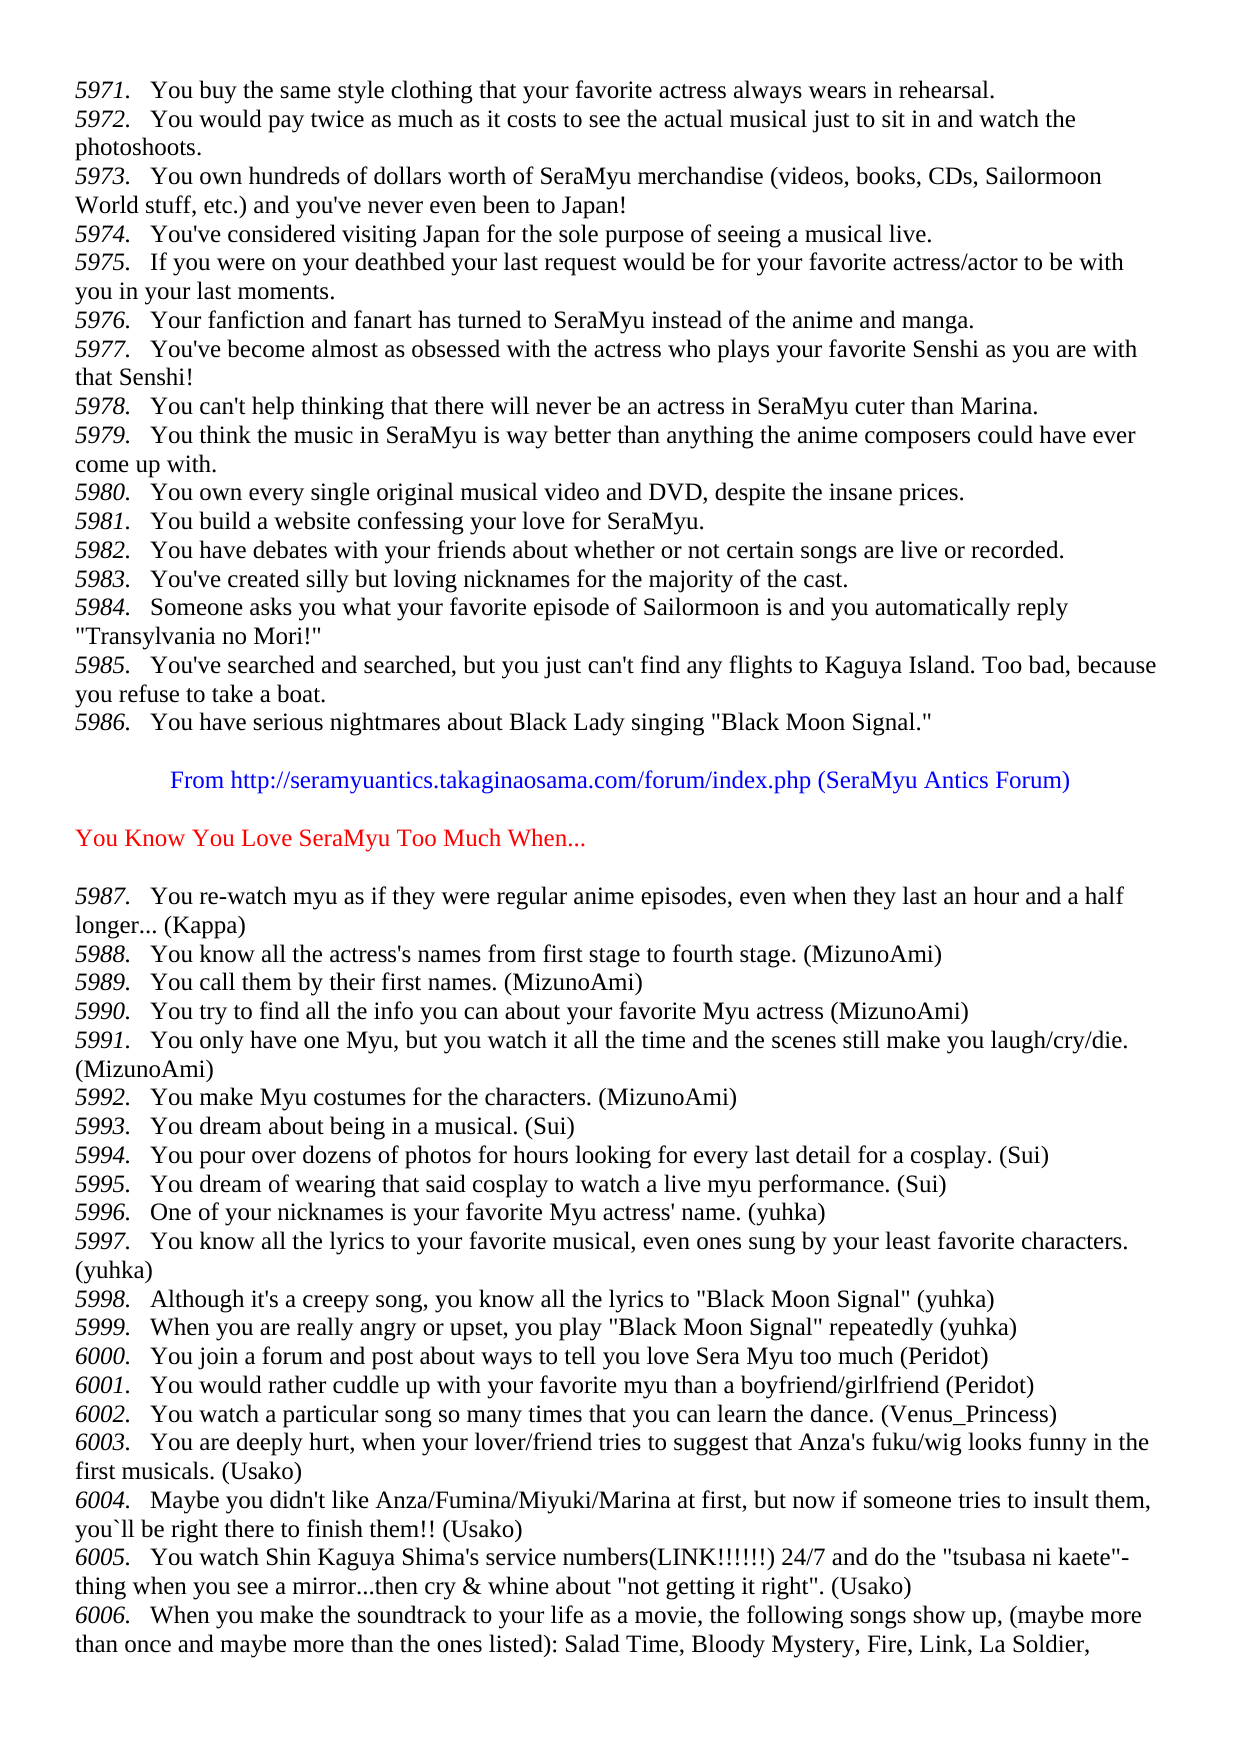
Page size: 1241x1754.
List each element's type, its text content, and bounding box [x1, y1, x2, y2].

list Although it's a creepy song, you know all the lyrics to "Black Moon Signal" (yuhka) [75, 1284, 1165, 1312]
list You join a forum and post about ways to tell you love Sera Myu too much (Peridot) [75, 1341, 1165, 1370]
list Someone asks you what your favorite episode of Sailormoon is and you automatically reply "Transylvania no Mori!" [75, 592, 1165, 650]
list You buy the same style clothing that your favorite actress always wears in rehearsal. [75, 75, 1165, 104]
list You re-watch myu as if they were regular anime episodes, even when they last an hour and a half longer... (Kappa) [75, 881, 1165, 939]
list When you make the soundtrack to your life as a movie, the following songs show up, (maybe more than once and maybe more than the ones listed): Salad Time, Bloody Mystery, Fire, Link, La Soldier, [75, 1600, 1165, 1657]
text From http://seramyuantics.takaginaosama.com/forum/index.php (SeraMyu Antics Forum) [75, 765, 1165, 794]
list You have serious nightmares about Black Lady singing "Black Moon Signal." [75, 707, 1165, 736]
list You've become almost as obsessed with the actress who plays your favorite Senshi as you are with that Senshi! [75, 334, 1165, 391]
list You own hundreds of dollars worth of SeraMyu merchandise (videos, books, CDs, Sailormoon World stuff, etc.) and you've never even been to Japan! [75, 161, 1165, 219]
list You own every single original musical video and DVD, despite the insane prices. [75, 477, 1165, 506]
list You call them by their first names. (MizunoAmi) [75, 967, 1165, 996]
list Maybe you didn't like Anza/Fumina/Miyuki/Marina at first, but now if someone tries to insult them, you`ll be right there to finish them!! (Usako) [75, 1485, 1165, 1542]
list When you are really angry or upset, you play "Black Moon Signal" repeatedly (yuhka) [75, 1312, 1165, 1341]
list You dream about being in a musical. (Sui) [75, 1111, 1165, 1140]
list You would pay twice as much as it costs to see the actual musical just to sit in and watch the photoshoots. [75, 104, 1165, 161]
list One of your nicknames is your favorite Myu actress' name. (yuhka) [75, 1197, 1165, 1226]
list You've created silly but loving nicknames for the majority of the cast. [75, 564, 1165, 592]
list You have debates with your friends about whether or not certain songs are live or recorded. [75, 535, 1165, 564]
list You know all the lyrics to your favorite musical, even ones sung by your least favorite characters. (yuhka) [75, 1226, 1165, 1284]
list You dream of wearing that said cosplay to watch a live myu performance. (Sui) [75, 1169, 1165, 1197]
list You've searched and searched, but you just can't find any flights to Kaguya Island. Too bad, because you refuse to take a boat. [75, 650, 1165, 707]
list You watch a particular song so many times that you can learn the dance. (Venus_Princess) [75, 1399, 1165, 1427]
list Your fanfiction and fanart has turned to SeraMyu instead of the anime and manga. [75, 305, 1165, 334]
list You've considered visiting Japan for the sole purpose of seeing a musical live. [75, 219, 1165, 247]
list You know all the actress's names from first stage to fourth stage. (MizunoAmi) [75, 939, 1165, 967]
list You make Myu costumes for the characters. (MizunoAmi) [75, 1082, 1165, 1111]
list You pour over dozens of photos for hours looking for every last detail for a cosplay. (Sui) [75, 1140, 1165, 1169]
list You build a website confessing your love for SeraMyu. [75, 506, 1165, 535]
list You are deeply hurt, when your lover/friend tries to suggest that Anza's fuku/wig looks funny in the first musicals. (Usako) [75, 1427, 1165, 1485]
list You try to find all the info you can about your favorite Myu actress (MizunoAmi) [75, 996, 1165, 1025]
list If you were on your deathbed your last request would be for your favorite actress/actor to be with you in your last moments. [75, 247, 1165, 305]
list You only have one Myu, but you watch it all the time and the scenes still make you laugh/cry/die. (MizunoAmi) [75, 1025, 1165, 1082]
list You think the music in SeraMyu is way better than anything the anime composers could have ever come up with. [75, 420, 1165, 477]
list You can't help thinking that there will never be an actress in SeraMyu cuter than Marina. [75, 391, 1165, 420]
list You watch Shin Kaguya Shima's service numbers(LINK!!!!!!) 24/7 and do the "tsubasa ni kaete"-thing when you see a mirror...then cry & whine about "not getting it right". (Usako) [75, 1542, 1165, 1600]
list You would rather cuddle up with your favorite myu than a boyfriend/girlfriend (Peridot) [75, 1370, 1165, 1399]
text You Know You Love SeraMyu Too Much When... [75, 823, 1165, 852]
